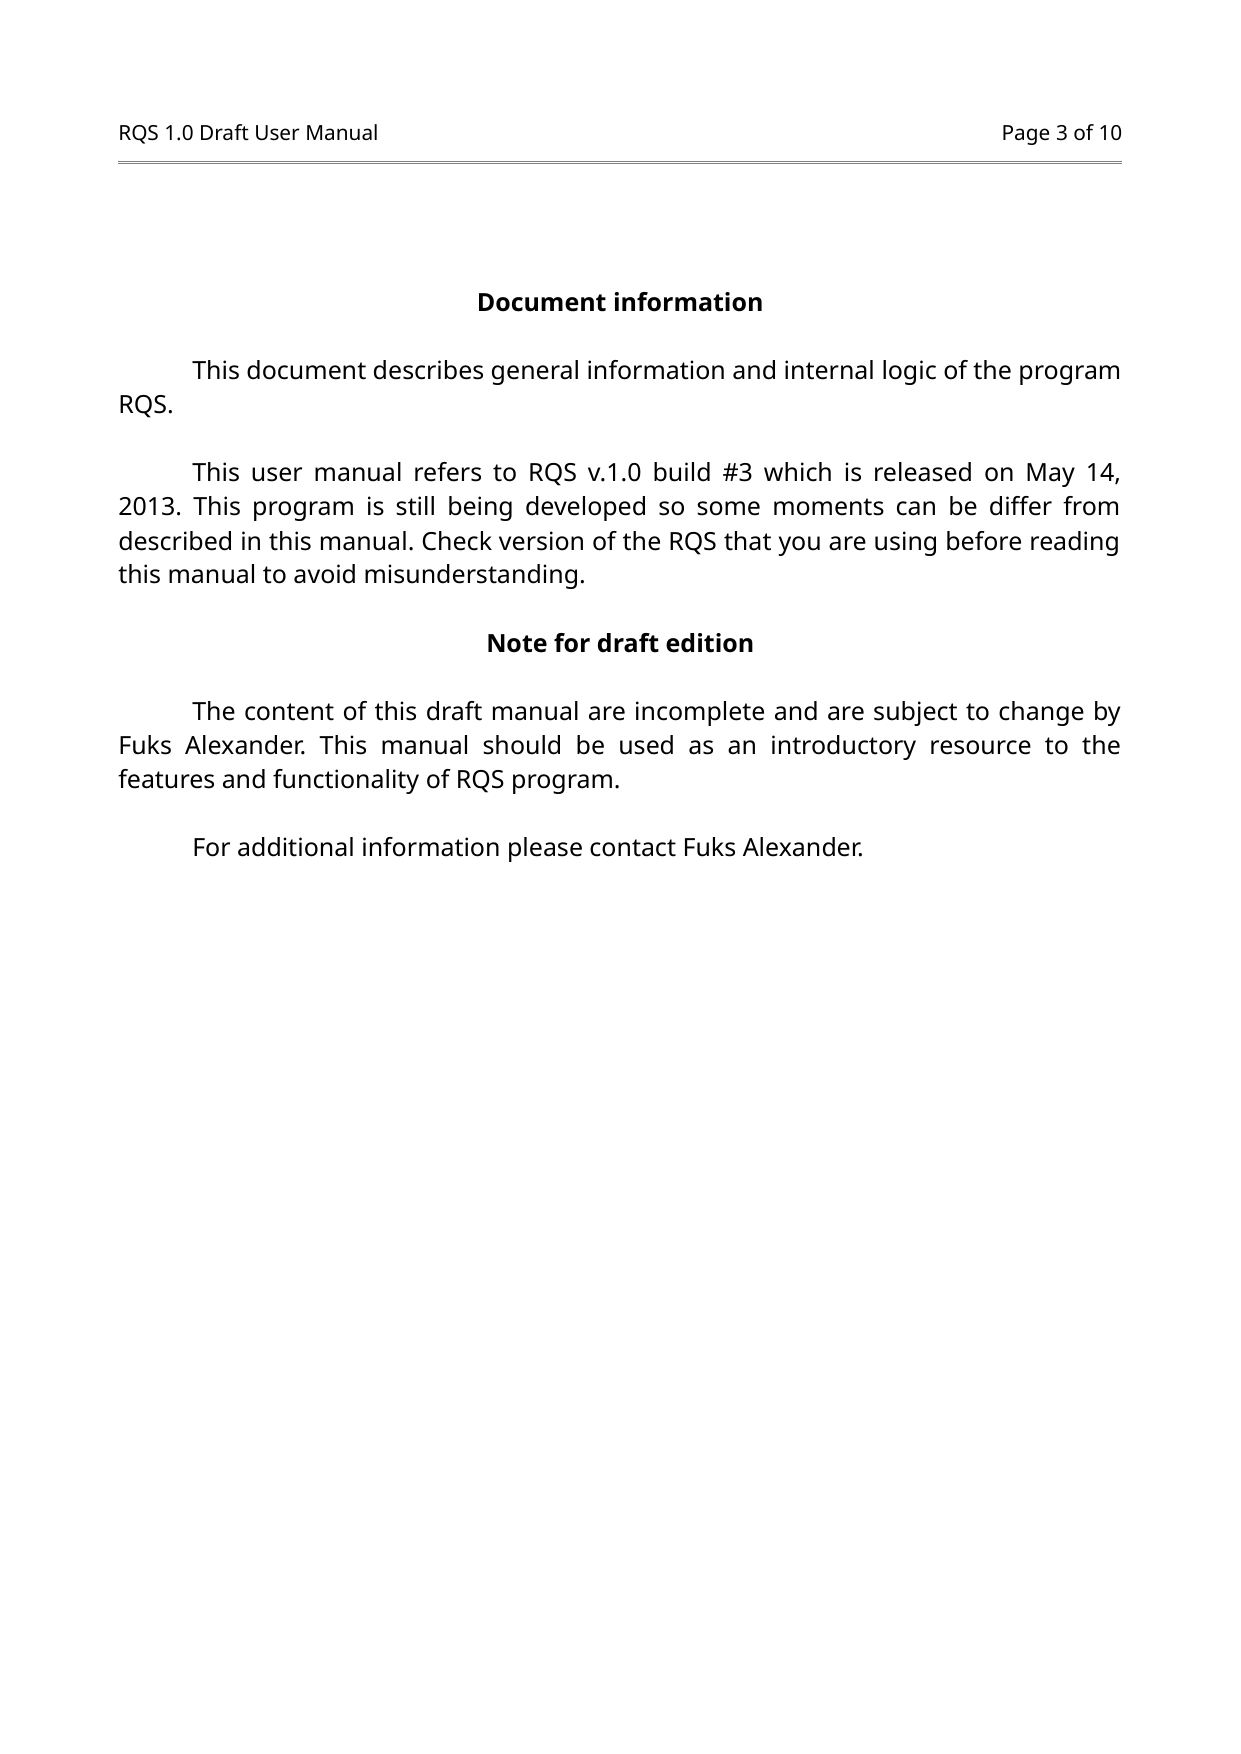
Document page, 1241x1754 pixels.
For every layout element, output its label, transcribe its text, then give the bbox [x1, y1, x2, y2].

text The content of this draft manual are incomplete and are subject to change by Fuks Alexander. This manual should be used as an introductory resource to the features and functionality of RQS program. [118, 693, 1122, 796]
text Document information [118, 285, 1122, 319]
text This document describes general information and internal logic of the program RQS. [118, 353, 1122, 421]
text This user manual refers to RQS v.1.0 build #3 which is released on May 14, 2013. This program is still being developed so some moments can be differ from described in this manual. Check version of the RQS that you are using before reading this manual to avoid misunderstanding. [118, 455, 1122, 591]
text Note for draft edition [118, 625, 1122, 659]
text For additional information please contact Fuks Alexander. [118, 830, 1122, 864]
